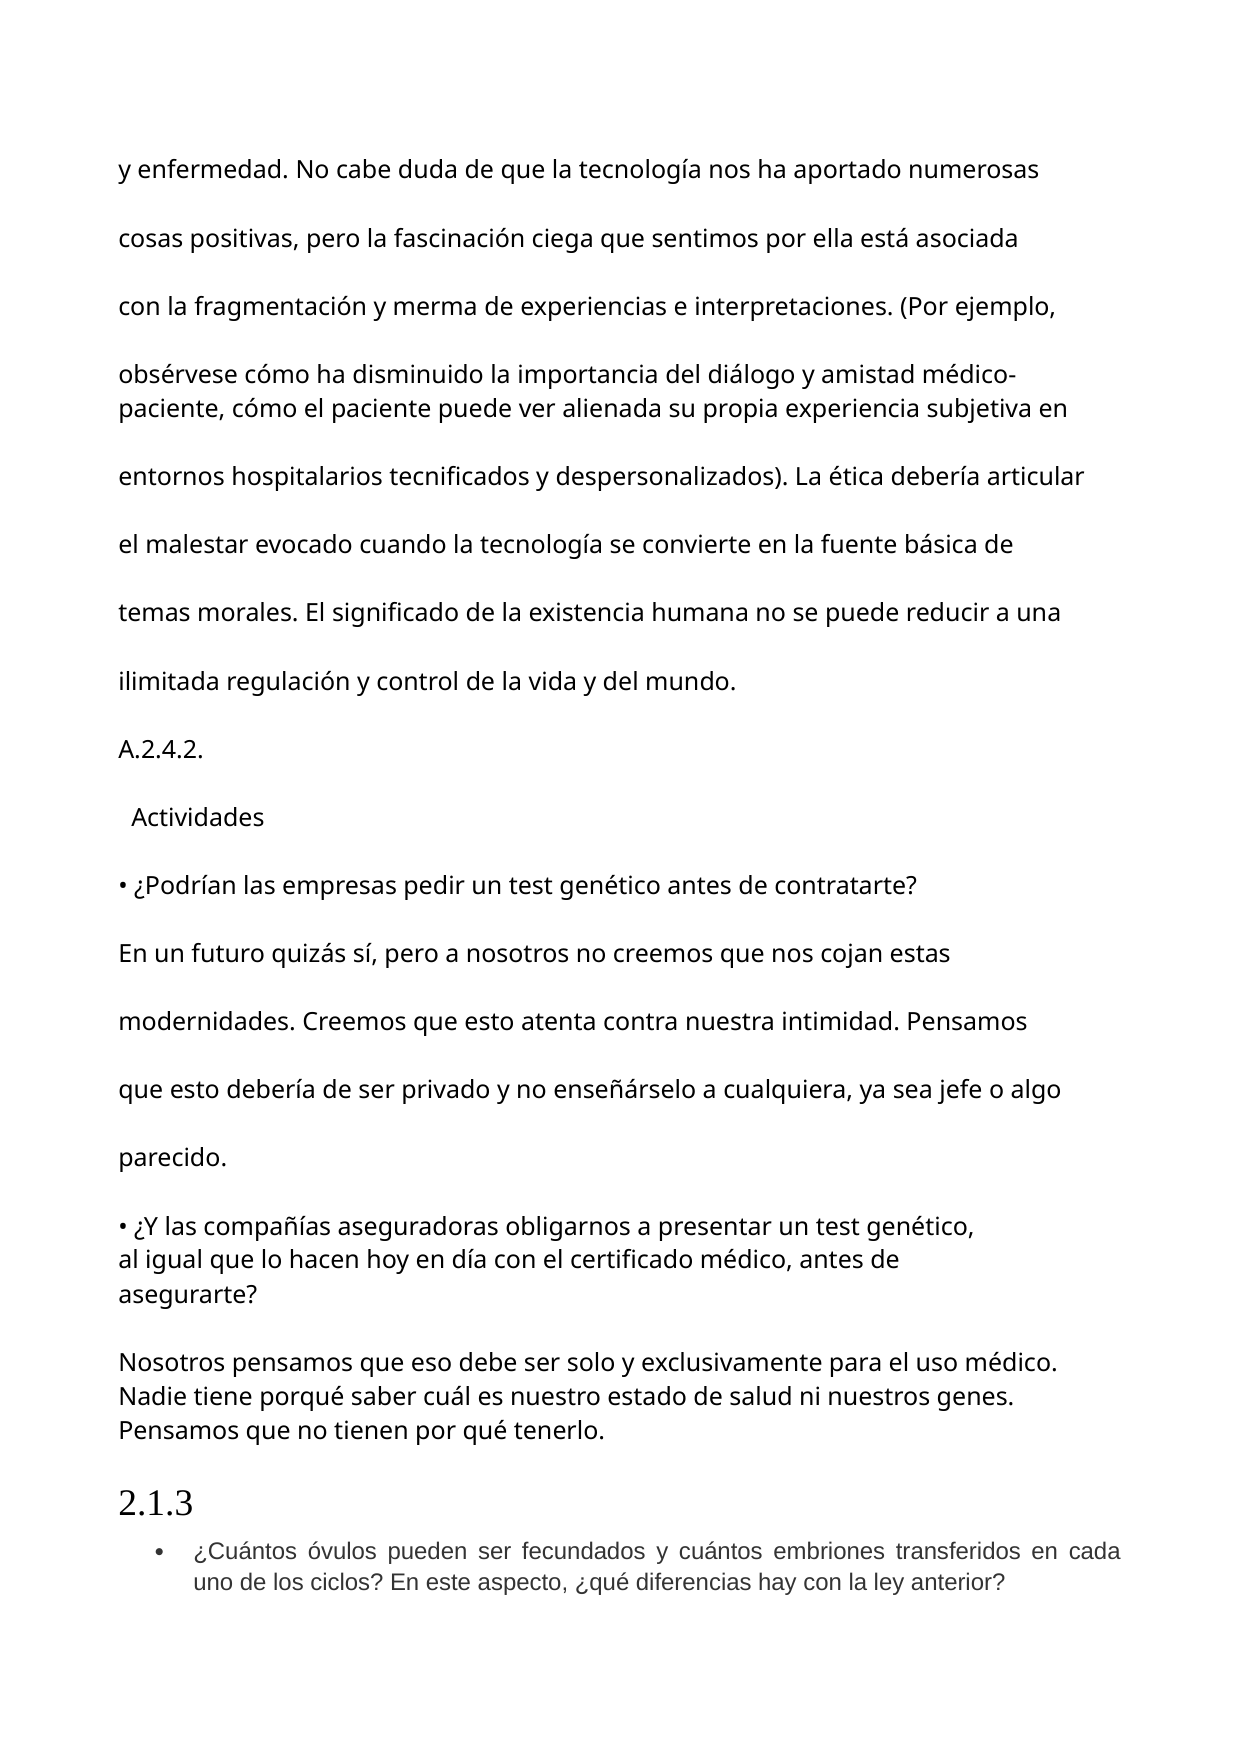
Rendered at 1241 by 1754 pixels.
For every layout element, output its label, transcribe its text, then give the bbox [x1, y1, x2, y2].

text ilimitada regulación y control de la vida y del mundo. [118, 663, 1122, 697]
text y enfermedad. No cabe duda de que la tecnología nos ha aportado numerosas [118, 152, 1122, 186]
text A.2.4.2. [118, 731, 1122, 765]
text cosas positivas, pero la fascinación ciega que sentimos por ella está asociada [118, 220, 1122, 254]
text En un futuro quizás sí, pero a nosotros no creemos que nos cojan estas [118, 936, 1122, 970]
text • ¿Y las compañías aseguradoras obligarnos a presentar un test genético, [118, 1208, 1122, 1242]
text temas morales. El significado de la existencia humana no se puede reducir a una [118, 595, 1122, 629]
text al igual que lo hacen hoy en día con el certificado médico, antes de [118, 1242, 1122, 1276]
text Nadie tiene porqué saber cuál es nuestro estado de salud ni nuestros genes. Pensamos que no tienen por qué tenerlo. [118, 1378, 1122, 1447]
text Nosotros pensamos que eso debe ser solo y exclusivamente para el uso médico. [118, 1344, 1122, 1378]
text 2.1.3 [118, 1481, 1122, 1524]
list ¿Cuántos óvulos pueden ser fecundados y cuántos embriones transferidos en cada uno de los ciclos? En este aspecto, ¿qué diferencias hay con la ley anterior? [156, 1534, 1122, 1595]
text Actividades [118, 799, 1122, 833]
text obsérvese cómo ha disminuido la importancia del diálogo y amistad médico- [118, 357, 1122, 391]
text con la fragmentación y merma de experiencias e interpretaciones. (Por ejemplo, [118, 288, 1122, 322]
text asegurarte? [118, 1276, 1122, 1310]
text que esto debería de ser privado y no enseñárselo a cualquiera, ya sea jefe o algo [118, 1072, 1122, 1106]
text el malestar evocado cuando la tecnología se convierte en la fuente básica de [118, 527, 1122, 561]
text entornos hospitalarios tecnificados y despersonalizados). La ética debería articular [118, 459, 1122, 493]
text paciente, cómo el paciente puede ver alienada su propia experiencia subjetiva en [118, 391, 1122, 425]
text modernidades. Creemos que esto atenta contra nuestra intimidad. Pensamos [118, 1004, 1122, 1038]
text • ¿Podrían las empresas pedir un test genético antes de contratarte? [118, 867, 1122, 902]
text parecido. [118, 1140, 1122, 1174]
